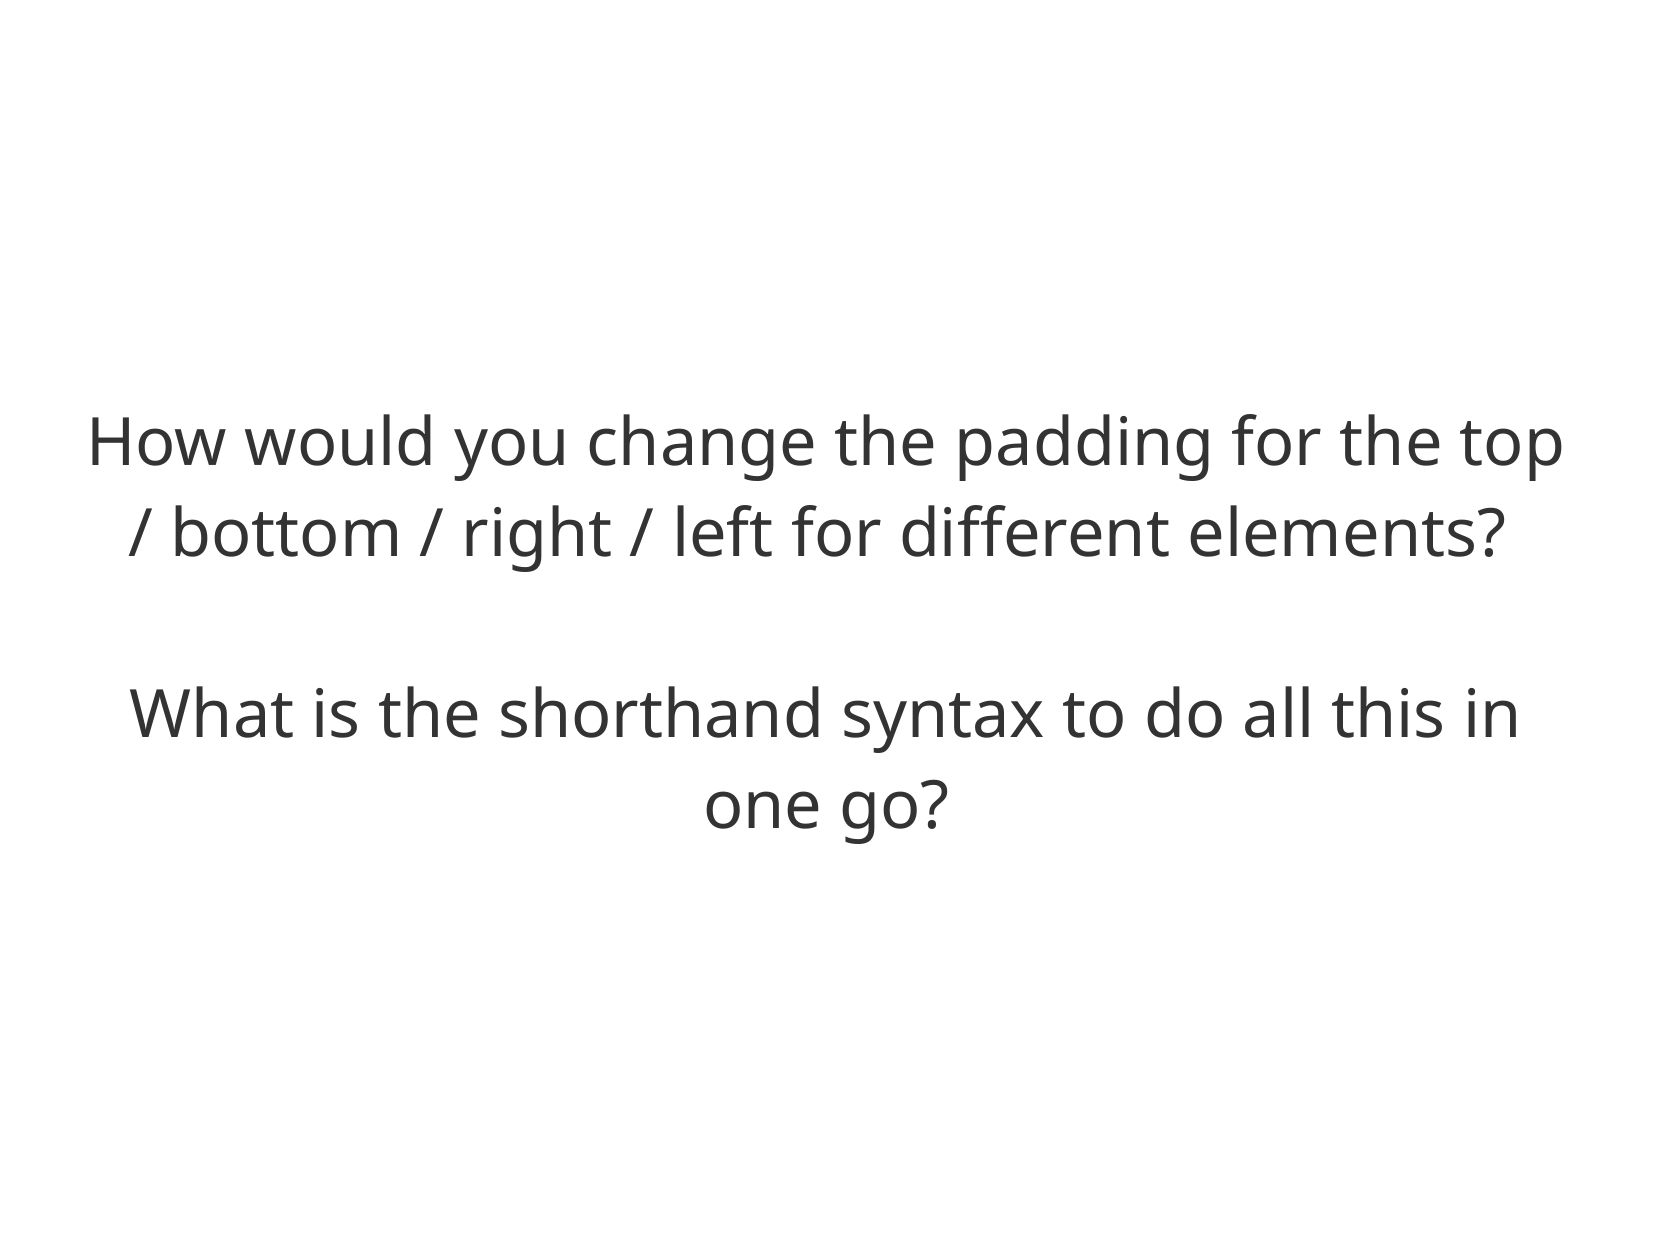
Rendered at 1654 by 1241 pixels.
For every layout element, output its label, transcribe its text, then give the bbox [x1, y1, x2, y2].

subtitle How would you change the padding for the top / bottom / right / left for different elements? What is the shorthand syntax to do all this in one go? [82, 49, 1571, 1193]
